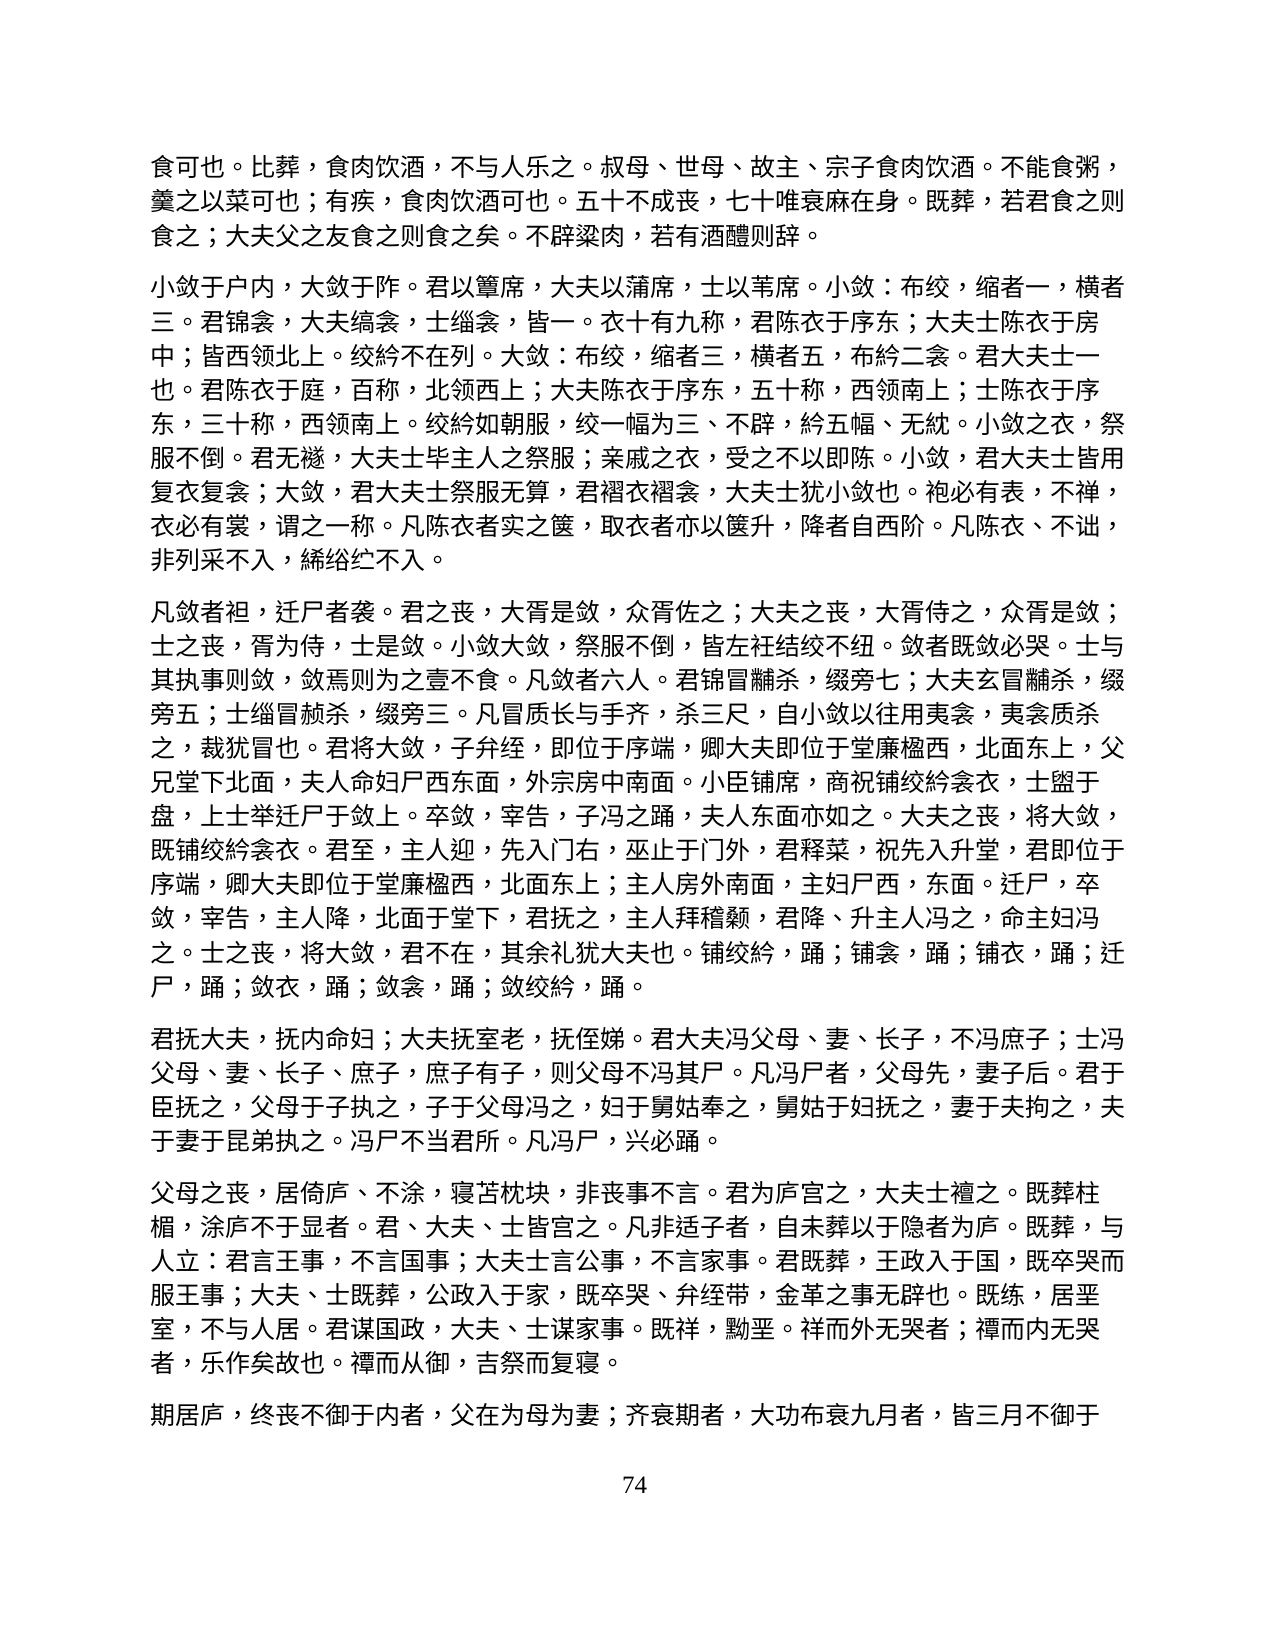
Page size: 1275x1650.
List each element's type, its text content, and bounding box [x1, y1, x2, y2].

text 凡敛者袒，迁尸者袭。君之丧，大胥是敛，众胥佐之；大夫之丧，大胥侍之，众胥是敛；士之丧，胥为侍，士是敛。小敛大敛，祭服不倒，皆左衽结绞不纽。敛者既敛必哭。士与其执事则敛，敛焉则为之壹不食。凡敛者六人。君锦冒黼杀，缀旁七；大夫玄冒黼杀，缀旁五；士缁冒赪杀，缀旁三。凡冒质长与手齐，杀三尺，自小敛以往用夷衾，夷衾质杀之，裁犹冒也。君将大敛，子弁绖，即位于序端，卿大夫即位于堂廉楹西，北面东上，父兄堂下北面，夫人命妇尸西东面，外宗房中南面。小臣铺席，商祝铺绞紟衾衣，士盥于盘，上士举迁尸于敛上。卒敛，宰告，子冯之踊，夫人东面亦如之。大夫之丧，将大敛，既铺绞紟衾衣。君至，主人迎，先入门右，巫止于门外，君释菜，祝先入升堂，君即位于序端，卿大夫即位于堂廉楹西，北面东上；主人房外南面，主妇尸西，东面。迁尸，卒敛，宰告，主人降，北面于堂下，君抚之，主人拜稽颡，君降、升主人冯之，命主妇冯之。士之丧，将大敛，君不在，其余礼犹大夫也。铺绞紟，踊；铺衾，踊；铺衣，踊；迁尸，踊；敛衣，踊；敛衾，踊；敛绞紟，踊。 [150, 594, 1125, 1003]
text 君抚大夫，抚内命妇；大夫抚室老，抚侄娣。君大夫冯父母、妻、长子，不冯庶子；士冯父母、妻、长子、庶子，庶子有子，则父母不冯其尸。凡冯尸者，父母先，妻子后。君于臣抚之，父母于子执之，子于父母冯之，妇于舅姑奉之，舅姑于妇抚之，妻于夫拘之，夫于妻于昆弟执之。冯尸不当君所。凡冯尸，兴必踊。 [150, 1021, 1125, 1157]
text 食可也。比葬，食肉饮酒，不与人乐之。叔母、世母、故主、宗子食肉饮酒。不能食粥，羹之以菜可也；有疾，食肉饮酒可也。五十不成丧，七十唯衰麻在身。既葬，若君食之则食之；大夫父之友食之则食之矣。不辟粱肉，若有酒醴则辞。 [150, 150, 1125, 252]
text 小敛于户内，大敛于阼。君以簟席，大夫以蒲席，士以苇席。小敛：布绞，缩者一，横者三。君锦衾，大夫缟衾，士缁衾，皆一。衣十有九称，君陈衣于序东；大夫士陈衣于房中；皆西领北上。绞紟不在列。大敛：布绞，缩者三，横者五，布紟二衾。君大夫士一也。君陈衣于庭，百称，北领西上；大夫陈衣于序东，五十称，西领南上；士陈衣于序东，三十称，西领南上。绞紟如朝服，绞一幅为三、不辟，紟五幅、无紞。小敛之衣，祭服不倒。君无襚，大夫士毕主人之祭服；亲戚之衣，受之不以即陈。小敛，君大夫士皆用复衣复衾；大敛，君大夫士祭服无算，君褶衣褶衾，大夫士犹小敛也。袍必有表，不禅，衣必有裳，谓之一称。凡陈衣者实之箧，取衣者亦以箧升，降者自西阶。凡陈衣、不诎，非列采不入，絺绤纻不入。 [150, 270, 1125, 577]
text 父母之丧，居倚庐、不涂，寝苫枕块，非丧事不言。君为庐宫之，大夫士襢之。既葬柱楣，涂庐不于显者。君、大夫、士皆宫之。凡非适子者，自未葬以于隐者为庐。既葬，与人立：君言王事，不言国事；大夫士言公事，不言家事。君既葬，王政入于国，既卒哭而服王事；大夫、士既葬，公政入于家，既卒哭、弁绖带，金革之事无辟也。既练，居垩室，不与人居。君谋国政，大夫、士谋家事。既祥，黝垩。祥而外无哭者；禫而内无哭者，乐作矣故也。禫而从御，吉祭而复寝。 [150, 1175, 1125, 1380]
text 期居庐，终丧不御于内者，父在为母为妻；齐衰期者，大功布衰九月者，皆三月不御于 [150, 1398, 1125, 1432]
